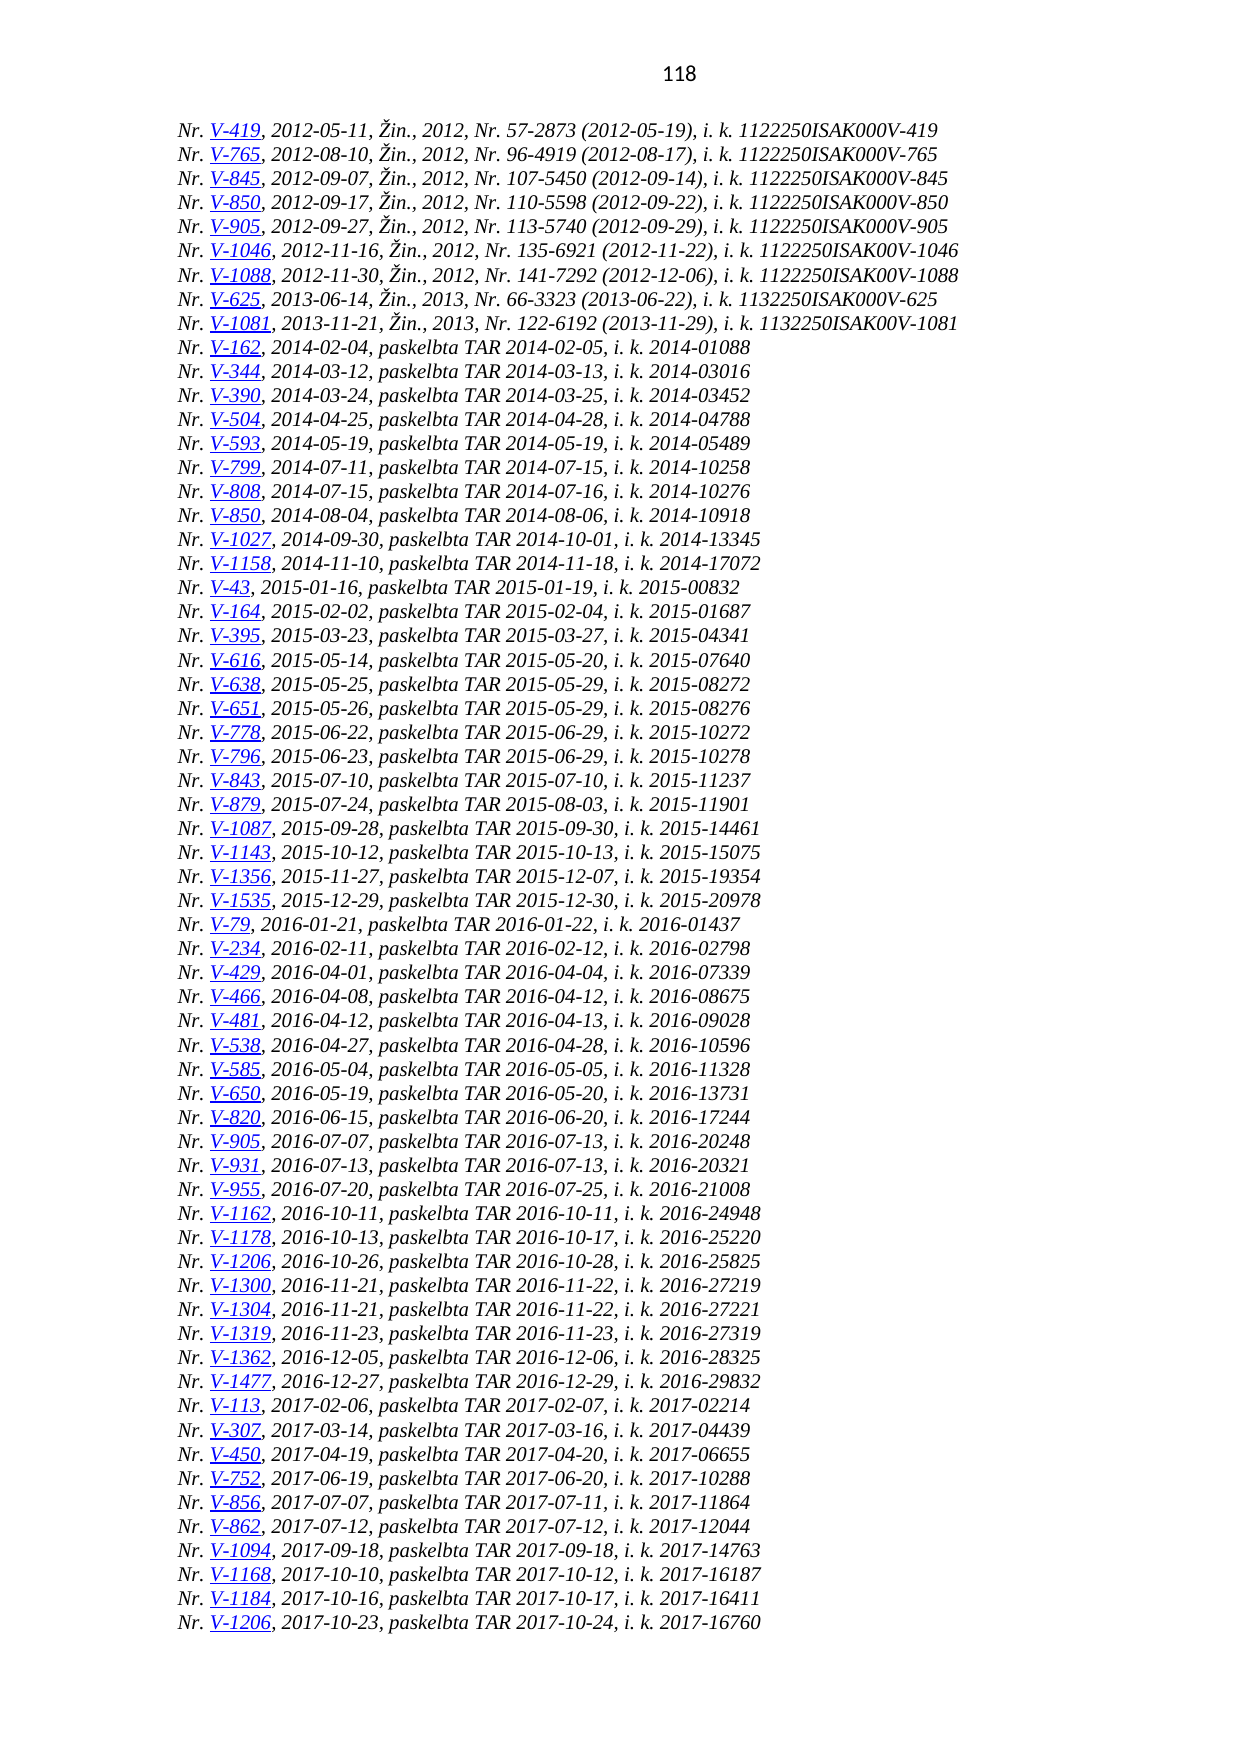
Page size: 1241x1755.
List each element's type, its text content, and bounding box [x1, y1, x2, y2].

text Nr. V-43, 2015-01-16, paskelbta TAR 2015-01-19, i. k. 2015-00832 [177, 575, 1181, 599]
text Nr. V-752, 2017-06-19, paskelbta TAR 2017-06-20, i. k. 2017-10288 [177, 1466, 1181, 1490]
text Nr. V-862, 2017-07-12, paskelbta TAR 2017-07-12, i. k. 2017-12044 [177, 1514, 1181, 1538]
text Nr. V-113, 2017-02-06, paskelbta TAR 2017-02-07, i. k. 2017-02214 [177, 1393, 1181, 1417]
text Nr. V-843, 2015-07-10, paskelbta TAR 2015-07-10, i. k. 2015-11237 [177, 768, 1181, 792]
text Nr. V-955, 2016-07-20, paskelbta TAR 2016-07-25, i. k. 2016-21008 [177, 1177, 1181, 1201]
text Nr. V-1206, 2017-10-23, paskelbta TAR 2017-10-24, i. k. 2017-16760 [177, 1610, 1181, 1634]
text Nr. V-1206, 2016-10-26, paskelbta TAR 2016-10-28, i. k. 2016-25825 [177, 1249, 1181, 1273]
text Nr. V-778, 2015-06-22, paskelbta TAR 2015-06-29, i. k. 2015-10272 [177, 720, 1181, 744]
text Nr. V-1356, 2015-11-27, paskelbta TAR 2015-12-07, i. k. 2015-19354 [177, 864, 1181, 888]
text Nr. V-1027, 2014-09-30, paskelbta TAR 2014-10-01, i. k. 2014-13345 [177, 527, 1181, 551]
text Nr. V-1178, 2016-10-13, paskelbta TAR 2016-10-17, i. k. 2016-25220 [177, 1225, 1181, 1249]
text Nr. V-765, 2012-08-10, Žin., 2012, Nr. 96-4919 (2012-08-17), i. k. 1122250ISAK000V-765 [177, 142, 1181, 166]
text Nr. V-1184, 2017-10-16, paskelbta TAR 2017-10-17, i. k. 2017-16411 [177, 1586, 1181, 1610]
text Nr. V-1300, 2016-11-21, paskelbta TAR 2016-11-22, i. k. 2016-27219 [177, 1273, 1181, 1297]
text Nr. V-1087, 2015-09-28, paskelbta TAR 2015-09-30, i. k. 2015-14461 [177, 816, 1181, 840]
text Nr. V-931, 2016-07-13, paskelbta TAR 2016-07-13, i. k. 2016-20321 [177, 1153, 1181, 1177]
text Nr. V-1046, 2012-11-16, Žin., 2012, Nr. 135-6921 (2012-11-22), i. k. 1122250ISAK00V-1046 [177, 238, 1181, 262]
text Nr. V-538, 2016-04-27, paskelbta TAR 2016-04-28, i. k. 2016-10596 [177, 1032, 1181, 1057]
text Nr. V-1162, 2016-10-11, paskelbta TAR 2016-10-11, i. k. 2016-24948 [177, 1201, 1181, 1225]
text Nr. V-79, 2016-01-21, paskelbta TAR 2016-01-22, i. k. 2016-01437 [177, 912, 1181, 936]
text Nr. V-395, 2015-03-23, paskelbta TAR 2015-03-27, i. k. 2015-04341 [177, 623, 1181, 647]
text Nr. V-820, 2016-06-15, paskelbta TAR 2016-06-20, i. k. 2016-17244 [177, 1105, 1181, 1129]
text Nr. V-638, 2015-05-25, paskelbta TAR 2015-05-29, i. k. 2015-08272 [177, 672, 1181, 696]
text Nr. V-1158, 2014-11-10, paskelbta TAR 2014-11-18, i. k. 2014-17072 [177, 551, 1181, 575]
text Nr. V-799, 2014-07-11, paskelbta TAR 2014-07-15, i. k. 2014-10258 [177, 455, 1181, 479]
text Nr. V-905, 2016-07-07, paskelbta TAR 2016-07-13, i. k. 2016-20248 [177, 1129, 1181, 1153]
text Nr. V-850, 2014-08-04, paskelbta TAR 2014-08-06, i. k. 2014-10918 [177, 503, 1181, 527]
text Nr. V-1362, 2016-12-05, paskelbta TAR 2016-12-06, i. k. 2016-28325 [177, 1345, 1181, 1369]
text Nr. V-905, 2012-09-27, Žin., 2012, Nr. 113-5740 (2012-09-29), i. k. 1122250ISAK000V-905 [177, 214, 1181, 238]
text Nr. V-164, 2015-02-02, paskelbta TAR 2015-02-04, i. k. 2015-01687 [177, 599, 1181, 623]
text Nr. V-481, 2016-04-12, paskelbta TAR 2016-04-13, i. k. 2016-09028 [177, 1008, 1181, 1032]
text Nr. V-1477, 2016-12-27, paskelbta TAR 2016-12-29, i. k. 2016-29832 [177, 1369, 1181, 1393]
text Nr. V-808, 2014-07-15, paskelbta TAR 2014-07-16, i. k. 2014-10276 [177, 479, 1181, 503]
text Nr. V-593, 2014-05-19, paskelbta TAR 2014-05-19, i. k. 2014-05489 [177, 431, 1181, 455]
text Nr. V-1304, 2016-11-21, paskelbta TAR 2016-11-22, i. k. 2016-27221 [177, 1297, 1181, 1321]
text Nr. V-650, 2016-05-19, paskelbta TAR 2016-05-20, i. k. 2016-13731 [177, 1081, 1181, 1105]
text Nr. V-585, 2016-05-04, paskelbta TAR 2016-05-05, i. k. 2016-11328 [177, 1057, 1181, 1081]
text Nr. V-625, 2013-06-14, Žin., 2013, Nr. 66-3323 (2013-06-22), i. k. 1132250ISAK000V-625 [177, 287, 1181, 311]
text Nr. V-307, 2017-03-14, paskelbta TAR 2017-03-16, i. k. 2017-04439 [177, 1417, 1181, 1442]
text Nr. V-616, 2015-05-14, paskelbta TAR 2015-05-20, i. k. 2015-07640 [177, 647, 1181, 672]
text Nr. V-390, 2014-03-24, paskelbta TAR 2014-03-25, i. k. 2014-03452 [177, 383, 1181, 407]
text Nr. V-429, 2016-04-01, paskelbta TAR 2016-04-04, i. k. 2016-07339 [177, 960, 1181, 984]
text Nr. V-1088, 2012-11-30, Žin., 2012, Nr. 141-7292 (2012-12-06), i. k. 1122250ISAK00V-1088 [177, 262, 1181, 287]
text Nr. V-450, 2017-04-19, paskelbta TAR 2017-04-20, i. k. 2017-06655 [177, 1442, 1181, 1466]
text Nr. V-419, 2012-05-11, Žin., 2012, Nr. 57-2873 (2012-05-19), i. k. 1122250ISAK000V-419 [177, 118, 1181, 142]
text Nr. V-1535, 2015-12-29, paskelbta TAR 2015-12-30, i. k. 2015-20978 [177, 888, 1181, 912]
text Nr. V-466, 2016-04-08, paskelbta TAR 2016-04-12, i. k. 2016-08675 [177, 984, 1181, 1008]
text Nr. V-1168, 2017-10-10, paskelbta TAR 2017-10-12, i. k. 2017-16187 [177, 1562, 1181, 1586]
text Nr. V-850, 2012-09-17, Žin., 2012, Nr. 110-5598 (2012-09-22), i. k. 1122250ISAK000V-850 [177, 190, 1181, 214]
text Nr. V-1143, 2015-10-12, paskelbta TAR 2015-10-13, i. k. 2015-15075 [177, 840, 1181, 864]
text Nr. V-234, 2016-02-11, paskelbta TAR 2016-02-12, i. k. 2016-02798 [177, 936, 1181, 960]
text Nr. V-344, 2014-03-12, paskelbta TAR 2014-03-13, i. k. 2014-03016 [177, 359, 1181, 383]
text Nr. V-1081, 2013-11-21, Žin., 2013, Nr. 122-6192 (2013-11-29), i. k. 1132250ISAK00V-1081 [177, 311, 1181, 335]
text Nr. V-1319, 2016-11-23, paskelbta TAR 2016-11-23, i. k. 2016-27319 [177, 1321, 1181, 1345]
text Nr. V-856, 2017-07-07, paskelbta TAR 2017-07-11, i. k. 2017-11864 [177, 1490, 1181, 1514]
text Nr. V-796, 2015-06-23, paskelbta TAR 2015-06-29, i. k. 2015-10278 [177, 744, 1181, 768]
text Nr. V-845, 2012-09-07, Žin., 2012, Nr. 107-5450 (2012-09-14), i. k. 1122250ISAK000V-845 [177, 166, 1181, 190]
text Nr. V-1094, 2017-09-18, paskelbta TAR 2017-09-18, i. k. 2017-14763 [177, 1538, 1181, 1562]
text Nr. V-162, 2014-02-04, paskelbta TAR 2014-02-05, i. k. 2014-01088 [177, 335, 1181, 359]
text Nr. V-504, 2014-04-25, paskelbta TAR 2014-04-28, i. k. 2014-04788 [177, 407, 1181, 431]
text Nr. V-879, 2015-07-24, paskelbta TAR 2015-08-03, i. k. 2015-11901 [177, 792, 1181, 816]
text Nr. V-651, 2015-05-26, paskelbta TAR 2015-05-29, i. k. 2015-08276 [177, 696, 1181, 720]
